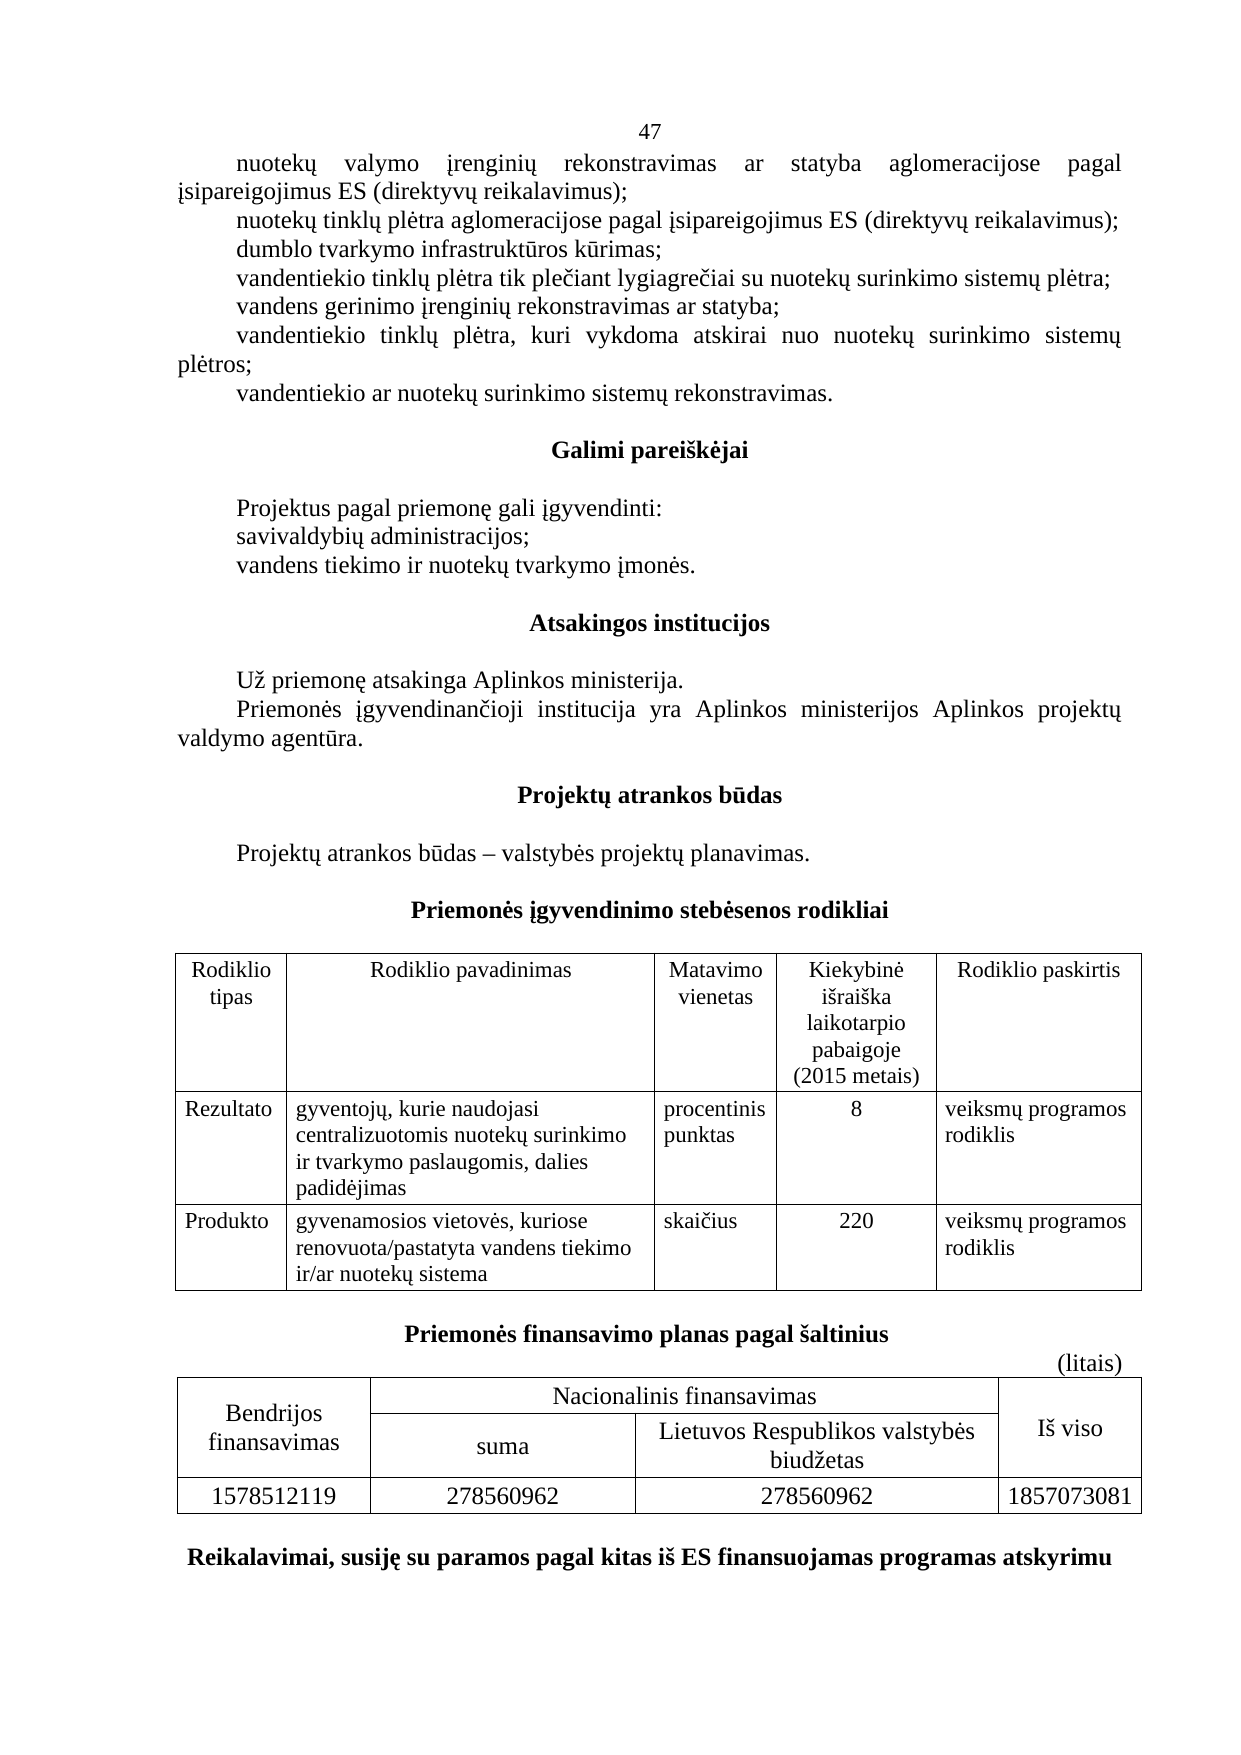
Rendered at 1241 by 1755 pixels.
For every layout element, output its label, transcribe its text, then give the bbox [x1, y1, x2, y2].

table_cell Rezultato [176, 1092, 286, 1203]
table_cell veiksmų programos rodiklis [937, 1092, 1141, 1203]
table_cell Lietuvos Respublikos valstybės biudžetas [636, 1414, 998, 1477]
table_cell suma [371, 1414, 635, 1477]
table_cell 1578512119 [178, 1478, 370, 1512]
text (litais) [177, 1348, 1122, 1377]
table_cell Produkto [176, 1205, 286, 1289]
text vandens tiekimo ir nuotekų tvarkymo įmonės. [177, 550, 1122, 579]
table_header Matavimo vienetas [655, 954, 776, 1091]
table_cell 220 [777, 1205, 936, 1289]
table_cell skaičius [655, 1205, 776, 1289]
table_cell 8 [777, 1092, 936, 1203]
text vandentiekio tinklų plėtra, kuri vykdoma atskirai nuo nuotekų surinkimo sistemų plėtros; [177, 320, 1122, 378]
table_cell gyvenamosios vietovės, kuriose renovuota/pastatyta vandens tiekimo ir/ar nuotekų sistema [287, 1205, 654, 1289]
text Priemonės įgyvendinančioji institucija yra Aplinkos ministerijos Aplinkos projektų valdymo agentūra. [177, 694, 1122, 751]
table_header Nacionalinis finansavimas [371, 1378, 998, 1412]
table_header Iš viso [999, 1378, 1141, 1477]
text savivaldybių administracijos; [177, 521, 1122, 550]
table_header Rodiklio tipas [176, 954, 286, 1091]
table_cell 1857073081 [999, 1478, 1141, 1512]
text Galimi pareiškėjai [177, 435, 1122, 464]
table_header Rodiklio paskirtis [937, 954, 1141, 1091]
text nuotekų valymo įrenginių rekonstravimas ar statyba aglomeracijose pagal įsipareigojimus ES (direktyvų reikalavimus); [177, 148, 1122, 205]
text dumblo tvarkymo infrastruktūros kūrimas; [177, 234, 1122, 263]
text Projektų atrankos būdas [177, 780, 1122, 809]
table_header Kiekybinė išraiška laikotarpio pabaigoje (2015 metais) [777, 954, 936, 1091]
table_cell gyventojų, kurie naudojasi centralizuotomis nuotekų surinkimo ir tvarkymo paslaugomis, dalies padidėjimas [287, 1092, 654, 1203]
text Reikalavimai, susiję su paramos pagal kitas iš ES finansuojamas programas atskyrimu [177, 1542, 1122, 1571]
text Už priemonę atsakinga Aplinkos ministerija. [177, 665, 1122, 694]
text Priemonės įgyvendinimo stebėsenos rodikliai [177, 895, 1122, 924]
table_cell procentinis punktas [655, 1092, 776, 1203]
text Projektų atrankos būdas – valstybės projektų planavimas. [177, 838, 1122, 866]
table_cell 278560962 [636, 1478, 998, 1512]
table_header Rodiklio pavadinimas [287, 954, 654, 1091]
text Projektus pagal priemonę gali įgyvendinti: [177, 493, 1122, 521]
text Atsakingos institucijos [177, 608, 1122, 636]
text vandentiekio tinklų plėtra tik plečiant lygiagrečiai su nuotekų surinkimo sistemų plėtra; [177, 263, 1122, 291]
text Priemonės finansavimo planas pagal šaltinius [177, 1319, 1122, 1348]
text vandens gerinimo įrenginių rekonstravimas ar statyba; [177, 291, 1122, 320]
table_cell 278560962 [371, 1478, 635, 1512]
table_header Bendrijos finansavimas [178, 1378, 370, 1477]
table_cell veiksmų programos rodiklis [937, 1205, 1141, 1289]
text vandentiekio ar nuotekų surinkimo sistemų rekonstravimas. [177, 378, 1122, 406]
text nuotekų tinklų plėtra aglomeracijose pagal įsipareigojimus ES (direktyvų reikalavimus); [177, 205, 1122, 234]
